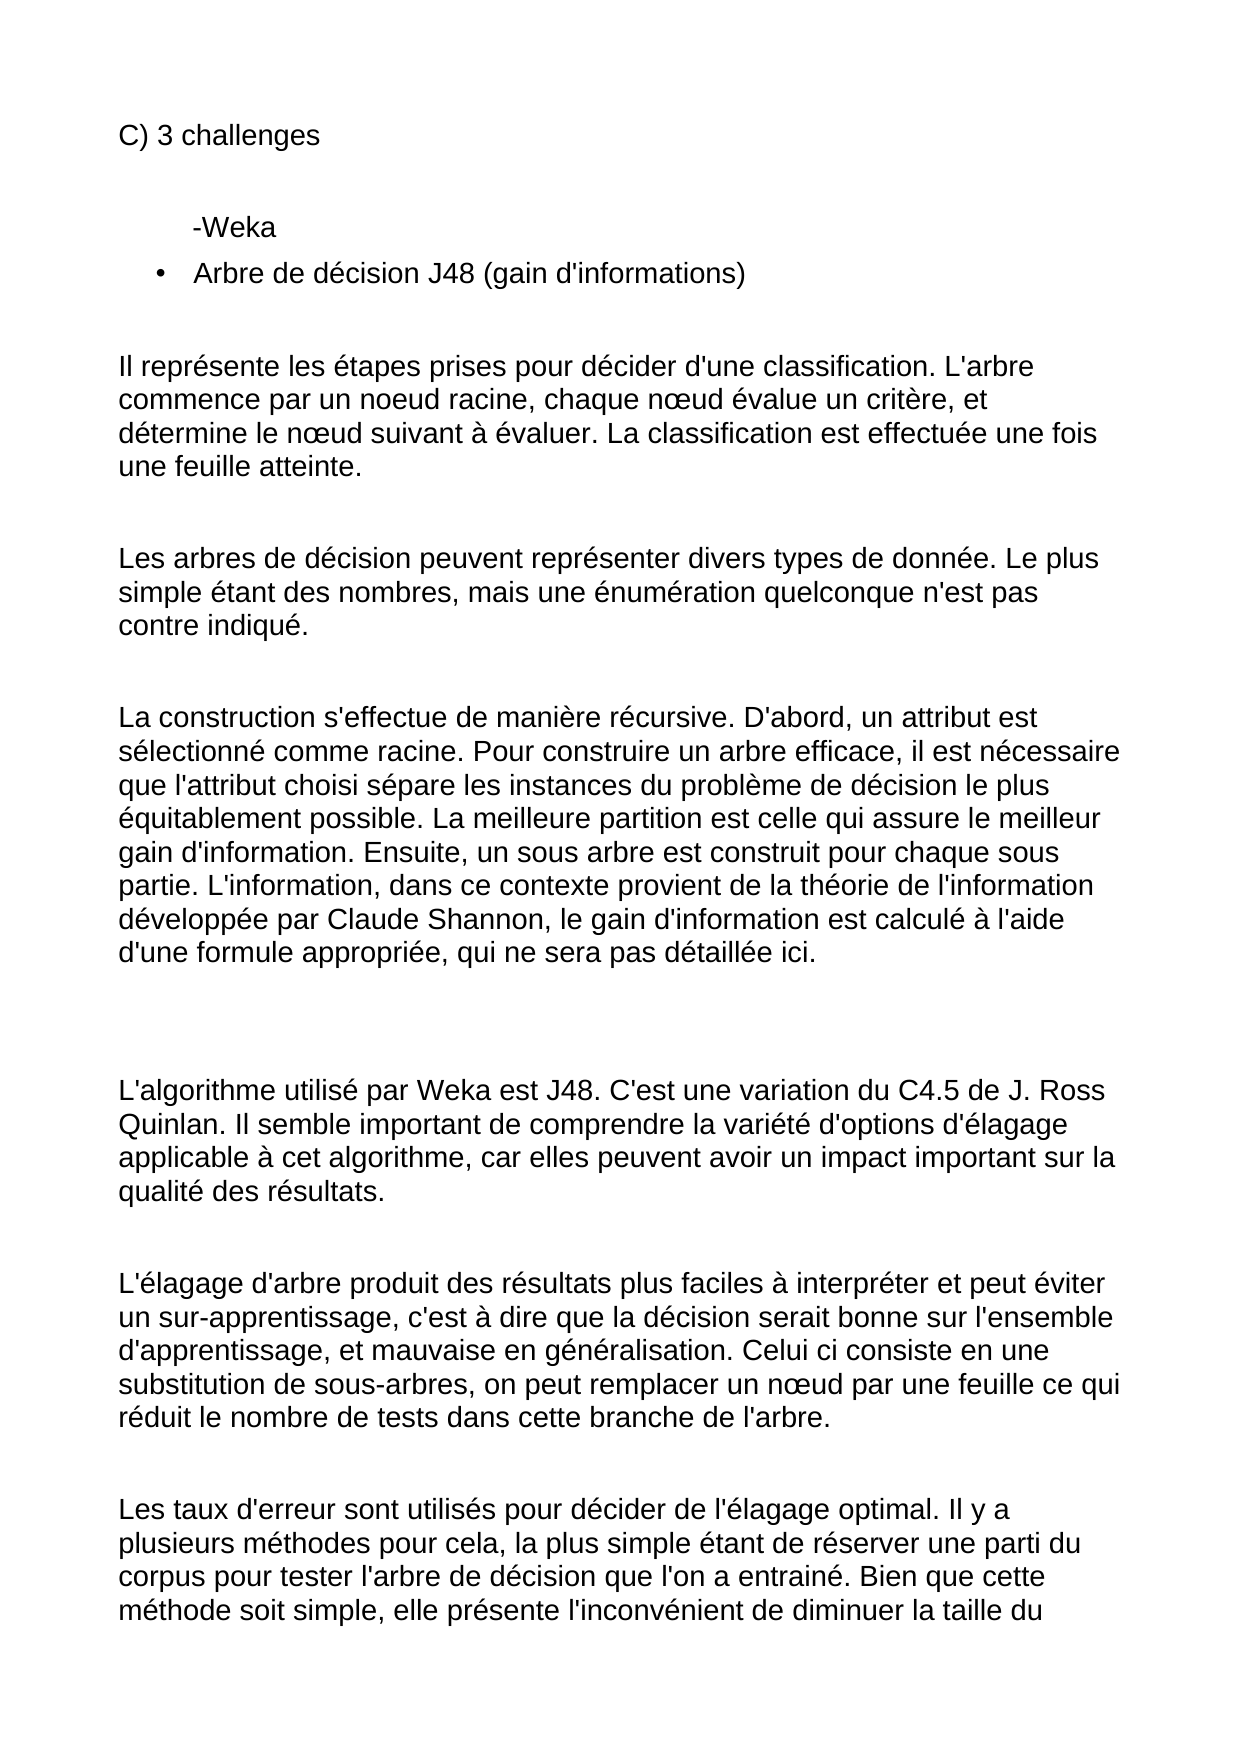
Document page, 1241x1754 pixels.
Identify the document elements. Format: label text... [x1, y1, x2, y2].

text Il représente les étapes prises pour décider d'une classification. L'arbre commence par un noeud racine, chaque nœud évalue un critère, et détermine le nœud suivant à évaluer. La classification est effectuée une fois une feuille atteinte. [118, 348, 1122, 483]
text C) 3 challenges [118, 118, 1122, 152]
text L'élagage d'arbre produit des résultats plus faciles à interpréter et peut éviter un sur-apprentissage, c'est à dire que la décision serait bonne sur l'ensemble d'apprentissage, et mauvaise en généralisation. Celui ci consiste en une substitution de sous-arbres, on peut remplacer un nœud par une feuille ce qui réduit le nombre de tests dans cette branche de l'arbre. [118, 1266, 1122, 1434]
text La construction s'effectue de manière récursive. D'abord, un attribut est sélectionné comme racine. Pour construire un arbre efficace, il est nécessaire que l'attribut choisi sépare les instances du problème de décision le plus équitablement possible. La meilleure partition est celle qui assure le meilleur gain d'information. Ensuite, un sous arbre est construit pour chaque sous partie. L'information, dans ce contexte provient de la théorie de l'information développée par Claude Shannon, le gain d'information est calculé à l'aide d'une formule appropriée, qui ne sera pas détaillée ici. [118, 700, 1122, 969]
text L'algorithme utilisé par Weka est J48. C'est une variation du C4.5 de J. Ross Quinlan. Il semble important de comprendre la variété d'options d'élagage applicable à cet algorithme, car elles peuvent avoir un impact important sur la qualité des résultats. [118, 1073, 1122, 1207]
text Les taux d'erreur sont utilisés pour décider de l'élagage optimal. Il y a plusieurs méthodes pour cela, la plus simple étant de réserver une parti du corpus pour tester l'arbre de décision que l'on a entrainé. Bien que cette méthode soit simple, elle présente l'inconvénient de diminuer la taille du [118, 1492, 1122, 1626]
text Les arbres de décision peuvent représenter divers types de donnée. Le plus simple étant des nombres, mais une énumération quelconque n'est pas contre indiqué. [118, 541, 1122, 642]
list Arbre de décision J48 (gain d'informations) [156, 256, 1122, 290]
text -Weka [118, 210, 1122, 244]
